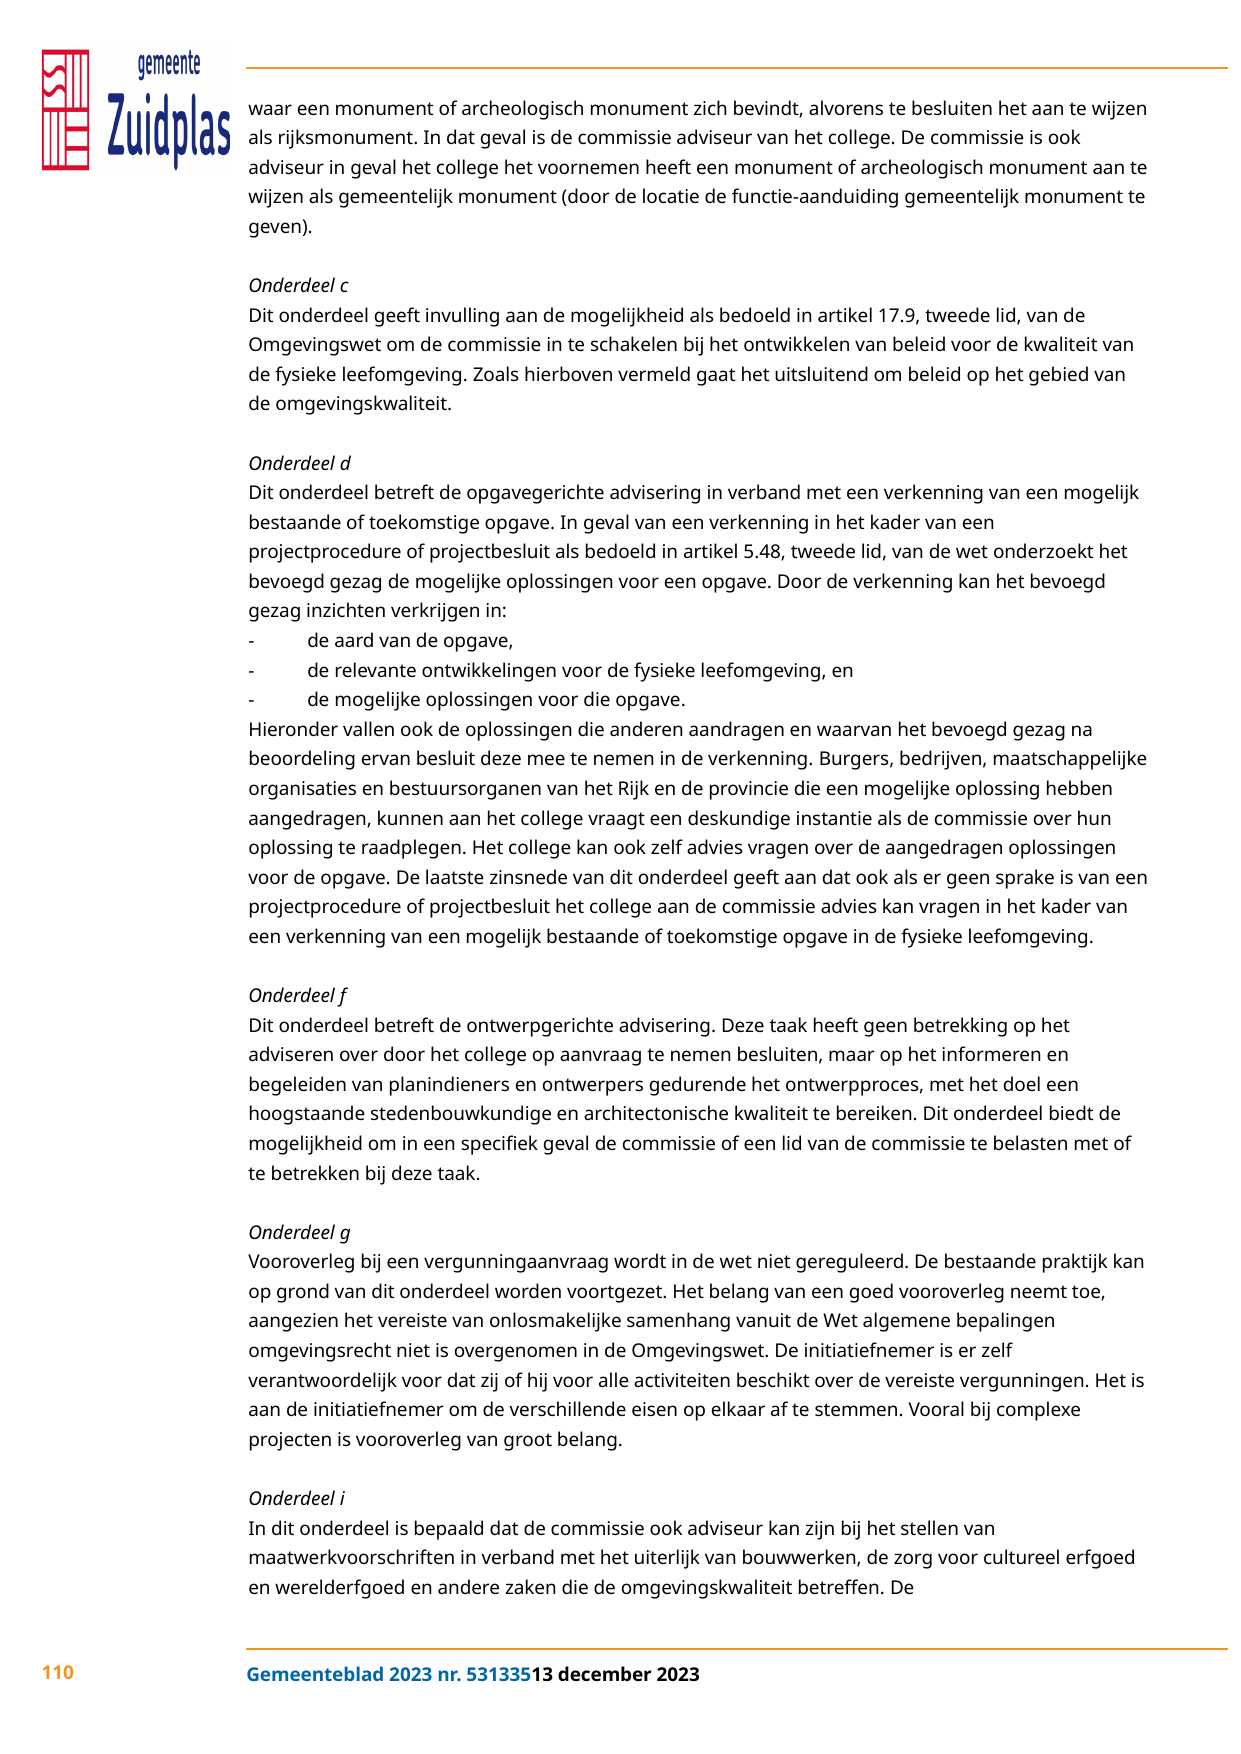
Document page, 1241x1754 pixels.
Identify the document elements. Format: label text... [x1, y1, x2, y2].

list de relevante ontwikkelingen voor de fysieke leefomgeving, en [248, 657, 1152, 683]
list de mogelijke oplossingen voor die opgave. [248, 686, 1152, 712]
text waar een monument of archeologisch monument zich bevindt, alvorens te besluiten het aan te wijzen als rijksmonument. In dat geval is de commissie adviseur van het college. De commissie is ook adviseur in geval het college het voornemen heeft een monument of archeologisch monument aan te wijzen als gemeentelijk monument (door de locatie de functie-aanduiding gemeentelijk monument te geven). [248, 95, 1152, 239]
picture [41, 47, 231, 172]
list de aard van de opgave, [248, 627, 1152, 653]
text Dit onderdeel geeft invulling aan de mogelijkheid als bedoeld in artikel 17.9, tweede lid, van de Omgevingswet om de commissie in te schakelen bij het ontwikkelen van beleid voor de kwaliteit van de fysieke leefomgeving. Zoals hierboven vermeld gaat het uitsluitend om beleid op het gebied van de omgevingskwaliteit. [248, 302, 1152, 416]
text Onderdeel g [248, 1219, 1152, 1245]
text Onderdeel i [248, 1485, 1152, 1511]
text Onderdeel f [248, 982, 1152, 1008]
text Vooroverleg bij een vergunningaanvraag wordt in de wet niet gereguleerd. De bestaande praktijk kan op grond van dit onderdeel worden voortgezet. Het belang van een goed vooroverleg neemt toe, aangezien het vereiste van onlosmakelijke samenhang vanuit de Wet algemene bepalingen omgevingsrecht niet is overgenomen in de Omgevingswet. De initiatiefnemer is er zelf verantwoordelijk voor dat zij of hij voor alle activiteiten beschikt over de vereiste vergunningen. Het is aan de initiatiefnemer om de verschillende eisen op elkaar af te stemmen. Vooral bij complexe projecten is vooroverleg van groot belang. [248, 1248, 1152, 1452]
text Onderdeel c [248, 272, 1152, 298]
text Hieronder vallen ook de oplossingen die anderen aandragen en waarvan het bevoegd gezag na beoordeling ervan besluit deze mee te nemen in de verkenning. Burgers, bedrijven, maatschappelijke organisaties en bestuursorganen van het Rijk en de provincie die een mogelijke oplossing hebben aangedragen, kunnen aan het college vraagt een deskundige instantie als de commissie over hun oplossing te raadplegen. Het college kan ook zelf advies vragen over de aangedragen oplossingen voor de opgave. De laatste zinsnede van dit onderdeel geeft aan dat ook als er geen sprake is van een projectprocedure of projectbesluit het college aan de commissie advies kan vragen in het kader van een verkenning van een mogelijk bestaande of toekomstige opgave in de fysieke leefomgeving. [248, 716, 1152, 949]
text Dit onderdeel betreft de opgavegerichte advisering in verband met een verkenning van een mogelijk bestaande of toekomstige opgave. In geval van een verkenning in het kader van een projectprocedure of projectbesluit als bedoeld in artikel 5.48, tweede lid, van de wet onderzoekt het bevoegd gezag de mogelijke oplossingen voor een opgave. Door de verkenning kan het bevoegd gezag inzichten verkrijgen in: [248, 479, 1152, 623]
text Onderdeel d [248, 450, 1152, 476]
text In dit onderdeel is bepaald dat de commissie ook adviseur kan zijn bij het stellen van maatwerkvoorschriften in verband met het uiterlijk van bouwwerken, de zorg voor cultureel erfgoed en werelderfgoed en andere zaken die de omgevingskwaliteit betreffen. De [248, 1515, 1152, 1600]
text Dit onderdeel betreft de ontwerpgerichte advisering. Deze taak heeft geen betrekking op het adviseren over door het college op aanvraag te nemen besluiten, maar op het informeren en begeleiden van planindieners en ontwerpers gedurende het ontwerpproces, met het doel een hoogstaande stedenbouwkundige en architectonische kwaliteit te bereiken. Dit onderdeel biedt de mogelijkheid om in een specifiek geval de commissie of een lid van de commissie te belasten met of te betrekken bij deze taak. [248, 1012, 1152, 1186]
